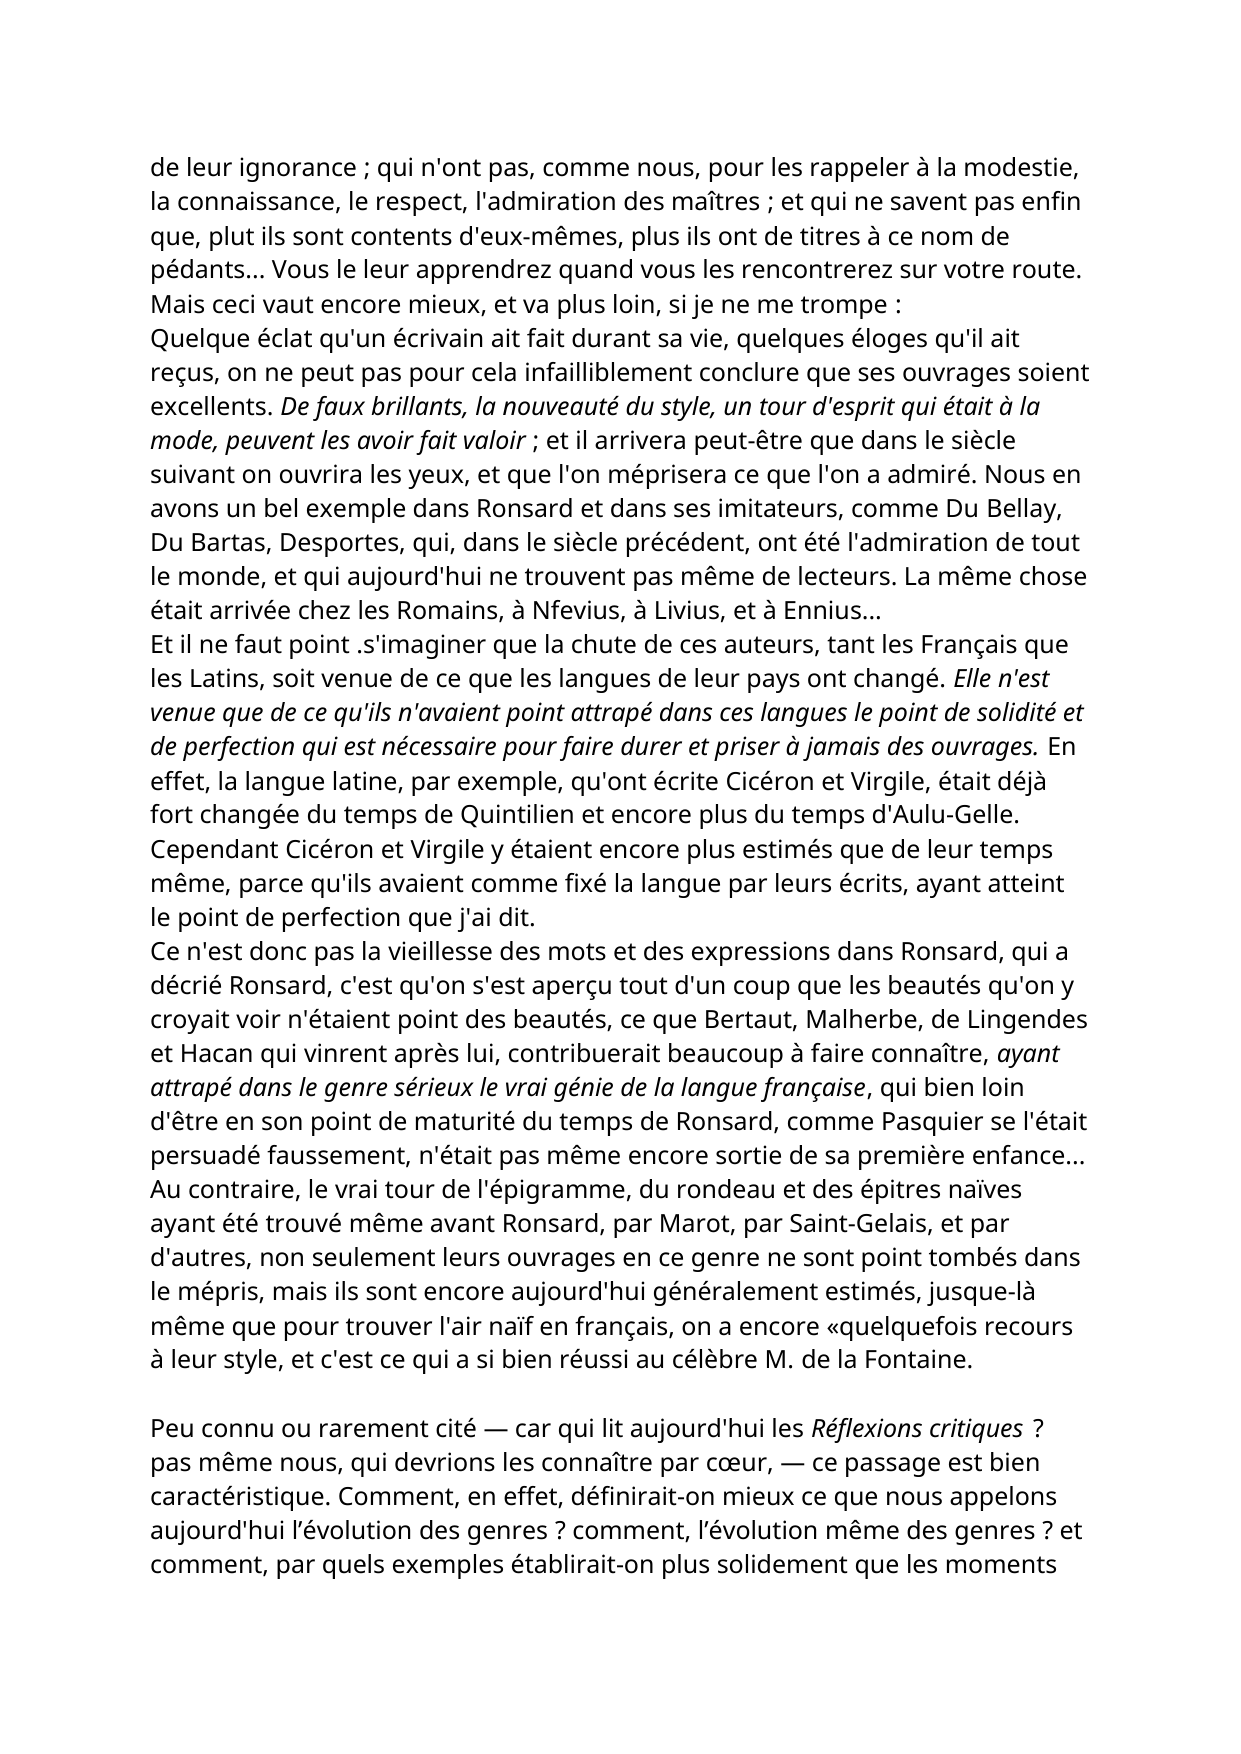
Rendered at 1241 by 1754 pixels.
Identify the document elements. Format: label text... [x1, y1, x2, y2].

text Ce n'est donc pas la vieillesse des mots et des expressions dans Ronsard, qui a décrié Ronsard, c'est qu'on s'est aperçu tout d'un coup que les beautés qu'on y croyait voir n'étaient point des beautés, ce que Bertaut, Malherbe, de Lingendes et Hacan qui vinrent après lui, contribuerait beaucoup à faire connaître, ayant attrapé dans le genre sérieux le vrai génie de la langue française, qui bien loin d'être en son point de maturité du temps de Ronsard, comme Pasquier se l'était persuadé faussement, n'était pas même encore sortie de sa première enfance... [150, 933, 1091, 1172]
text Et il ne faut point .s'imaginer que la chute de ces auteurs, tant les Français que les Latins, soit venue de ce que les langues de leur pays ont changé. Elle n'est venue que de ce qu'ils n'avaient point attrapé dans ces langues le point de solidité et de perfection qui est nécessaire pour faire durer et priser à jamais des ouvrages. En effet, la langue latine, par exemple, qu'ont écrite Cicéron et Virgile, était déjà fort changée du temps de Quintilien et encore plus du temps d'Aulu-Gelle. Cependant Cicéron et Virgile y étaient encore plus estimés que de leur temps même, parce qu'ils avaient comme fixé la langue par leurs écrits, ayant atteint le point de perfection que j'ai dit. [150, 627, 1091, 933]
text Quelque éclat qu'un écrivain ait fait durant sa vie, quelques éloges qu'il ait reçus, on ne peut pas pour cela infailliblement conclure que ses ouvrages soient excellents. De faux brillants, la nouveauté du style, un tour d'esprit qui était à la mode, peuvent les avoir fait valoir ; et il arrivera peut-être que dans le siècle suivant on ouvrira les yeux, et que l'on méprisera ce que l'on a admiré. Nous en avons un bel exemple dans Ronsard et dans ses imitateurs, comme Du Bellay, Du Bartas, Desportes, qui, dans le siècle précédent, ont été l'admiration de tout le monde, et qui aujourd'hui ne trouvent pas même de lecteurs. La même chose était arrivée chez les Romains, à Nfevius, à Livius, et à Ennius... [150, 320, 1091, 627]
text Mais ceci vaut encore mieux, et va plus loin, si je ne me trompe : [150, 286, 1091, 320]
text Au contraire, le vrai tour de l'épigramme, du rondeau et des épitres naïves ayant été trouvé même avant Ronsard, par Marot, par Saint-Gelais, et par d'autres, non seulement leurs ouvrages en ce genre ne sont point tombés dans le mépris, mais ils sont encore aujourd'hui généralement estimés, jusque-là même que pour trouver l'air naïf en français, on a encore «quelquefois recours à leur style, et c'est ce qui a si bien réussi au célèbre M. de la Fontaine. [150, 1172, 1091, 1376]
text de leur ignorance ; qui n'ont pas, comme nous, pour les rappeler à la modestie, la connaissance, le respect, l'admiration des maîtres ; et qui ne savent pas enfin que, plut ils sont contents d'eux-mêmes, plus ils ont de titres à ce nom de pédants... Vous le leur apprendrez quand vous les rencontrerez sur votre route. [150, 150, 1091, 286]
text Peu connu ou rarement cité — car qui lit aujourd'hui les Réflexions critiques ? pas même nous, qui devrions les connaître par cœur, — ce passage est bien caractéristique. Comment, en effet, définirait-on mieux ce que nous appelons aujourd'hui l’évolution des genres ? comment, l’évolution même des genres ? et comment, par quels exemples établirait-on plus solidement que les moments [150, 1410, 1091, 1581]
